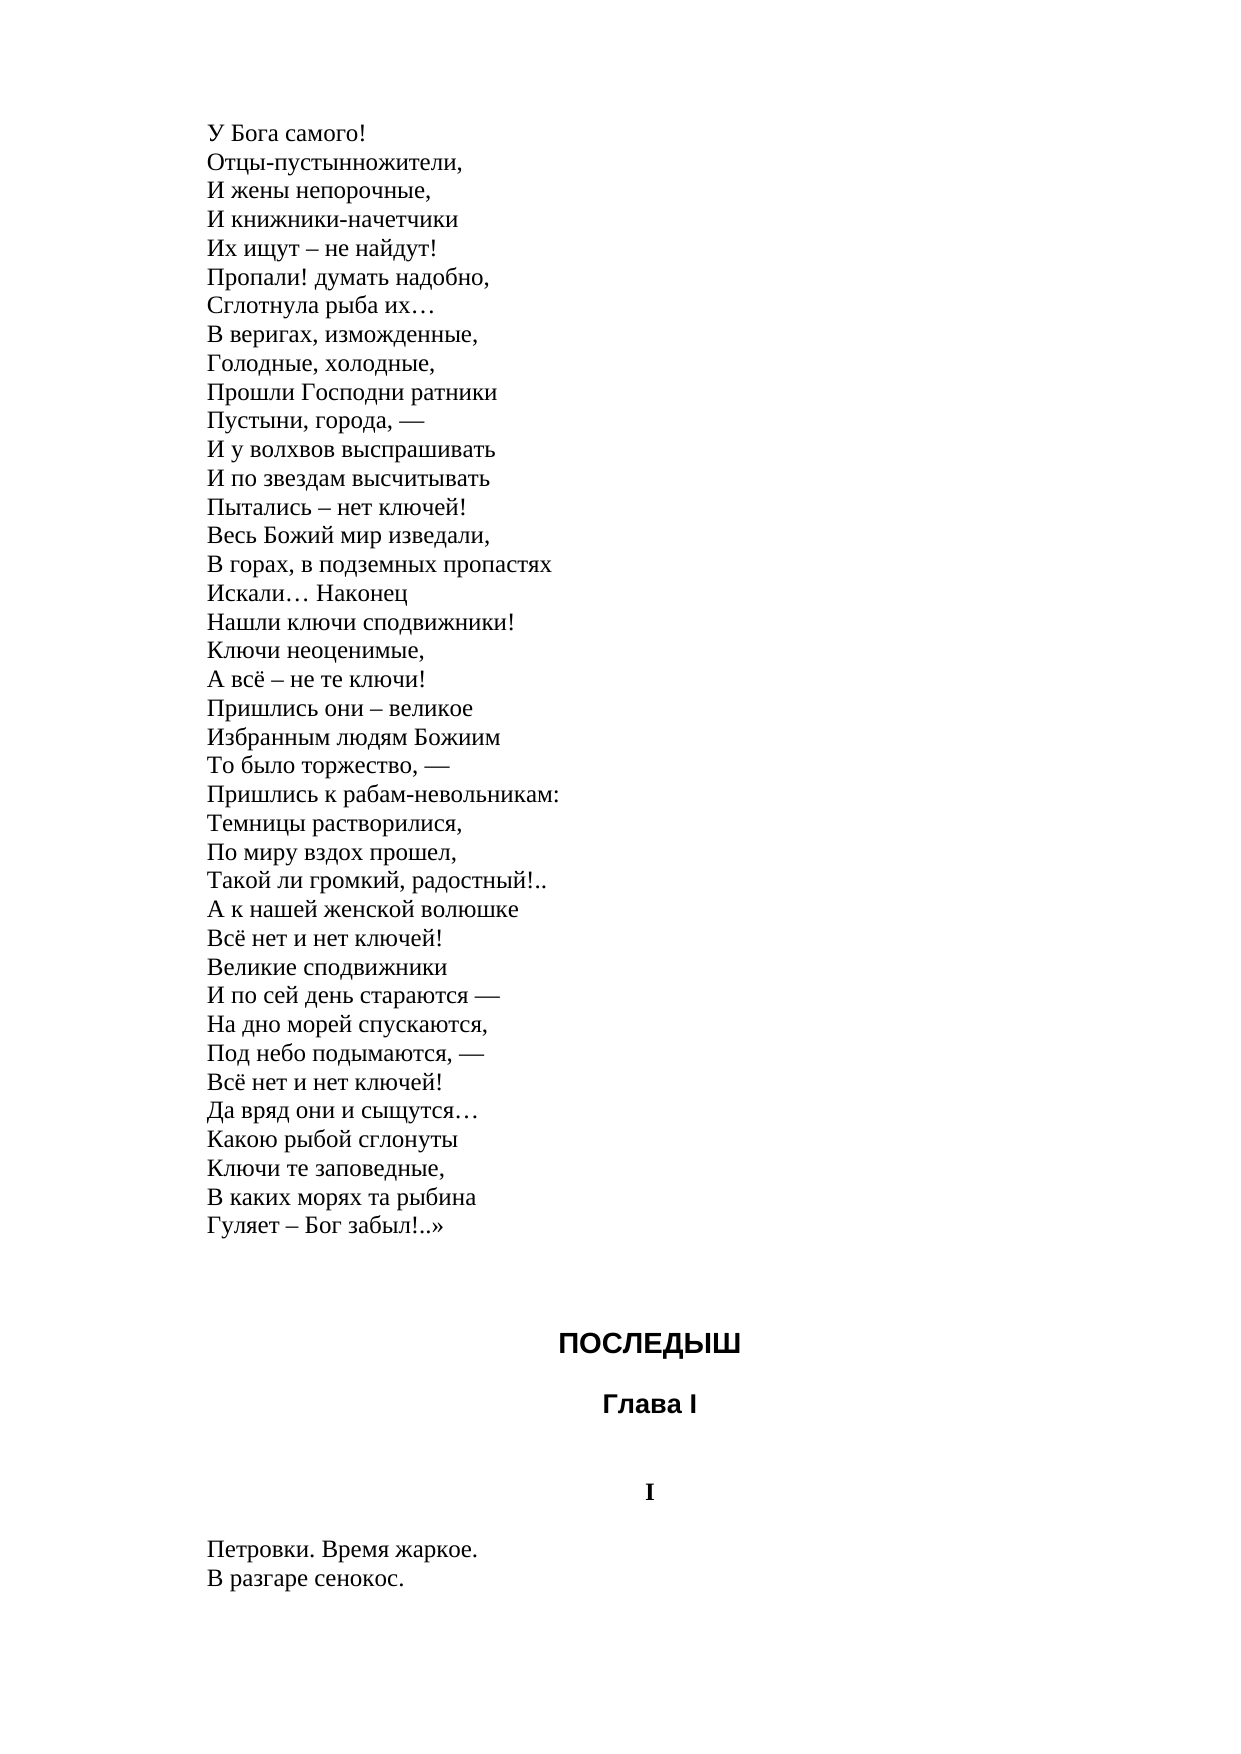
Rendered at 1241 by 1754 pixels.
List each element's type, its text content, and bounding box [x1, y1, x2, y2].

text Темницы растворилися, [148, 808, 1152, 837]
text Искали… Наконец [148, 578, 1152, 607]
text В разгаре сенокос. [148, 1563, 1152, 1592]
text Под небо подымаются, — [148, 1038, 1152, 1067]
text В горах, в подземных пропастях [148, 549, 1152, 578]
text Ключи неоценимые, [148, 636, 1152, 664]
text Пропали! думать надобно, [148, 262, 1152, 291]
text Всё нет и нет ключей! [148, 923, 1152, 952]
text Такой ли громкий, радостный!.. [148, 866, 1152, 894]
text А всё – не те ключи! [148, 664, 1152, 693]
text Прошли Господни ратники [148, 377, 1152, 406]
text Всё нет и нет ключей! [148, 1067, 1152, 1096]
text Великие сподвижники [148, 952, 1152, 981]
text Голодные, холодные, [148, 348, 1152, 377]
text Ключи те заповедные, [148, 1153, 1152, 1182]
text Отцы-пустынножители, [148, 147, 1152, 176]
text И жены непорочные, [148, 176, 1152, 204]
text И по сей день стараются — [148, 981, 1152, 1009]
text У Бога самого! [148, 118, 1152, 147]
text Пытались – нет ключей! [148, 492, 1152, 521]
text Какою рыбой сглонуты [148, 1124, 1152, 1153]
text Их ищут – не найдут! [148, 233, 1152, 262]
text По миру вздох прошел, [148, 837, 1152, 866]
text Сглотнула рыба их… [148, 291, 1152, 319]
text А к нашей женской волюшке [148, 894, 1152, 923]
text На дно морей спускаются, [148, 1009, 1152, 1038]
text В каких морях та рыбина [148, 1182, 1152, 1211]
text Избранным людям Божиим [148, 722, 1152, 751]
subtitle Глава I [148, 1388, 1152, 1419]
text И книжники-начетчики [148, 204, 1152, 233]
text Весь Божий мир изведали, [148, 521, 1152, 549]
text Пустыни, города, — [148, 406, 1152, 434]
text Да вряд они и сыщутся… [148, 1096, 1152, 1124]
text Пришлись они – великое [148, 693, 1152, 722]
subtitle I [148, 1477, 1152, 1505]
text То было торжество, — [148, 751, 1152, 779]
text В веригах, изможденные, [148, 319, 1152, 348]
subtitle ПОСЛЕДЫШ [148, 1326, 1152, 1359]
text Гуляет – Бог забыл!..» [148, 1211, 1152, 1239]
text И у волхвов выспрашивать [148, 434, 1152, 463]
text Пришлись к рабам-невольникам: [148, 779, 1152, 808]
text Нашли ключи сподвижники! [148, 607, 1152, 636]
text Петровки. Время жаркое. [148, 1534, 1152, 1563]
text И по звездам высчитывать [148, 463, 1152, 492]
